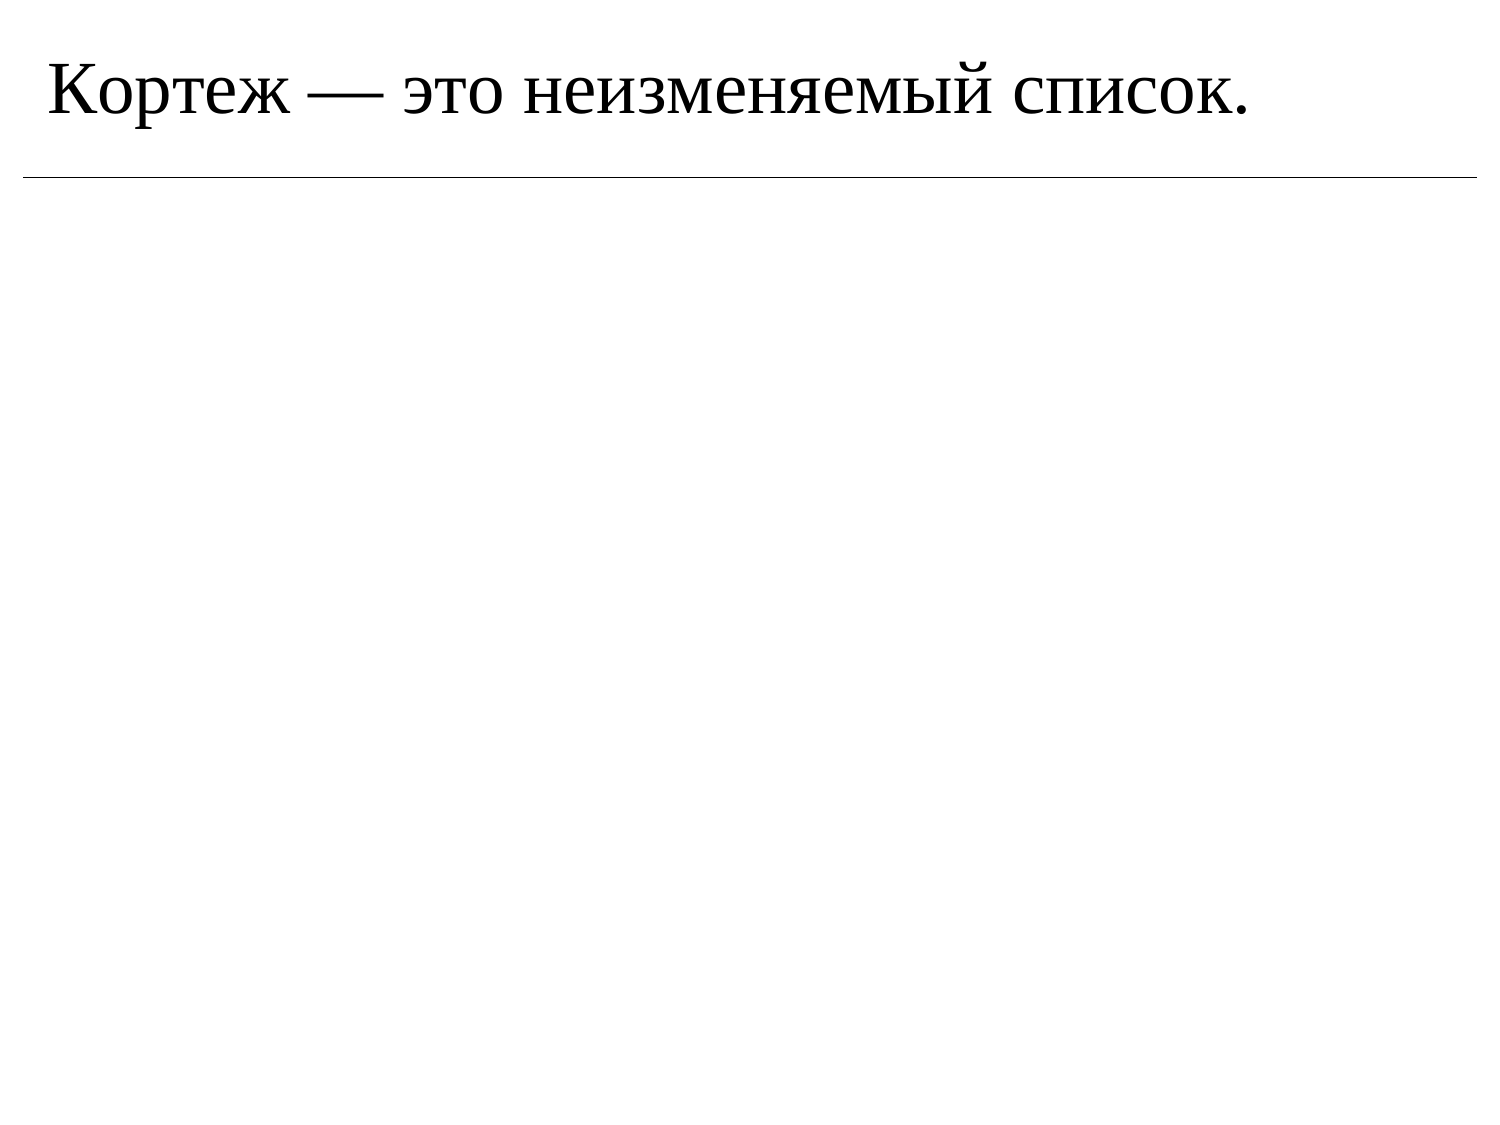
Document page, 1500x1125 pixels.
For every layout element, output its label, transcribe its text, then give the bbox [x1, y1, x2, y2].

text_box Кортеж — это неизменяемый список. [47, 31, 1268, 136]
